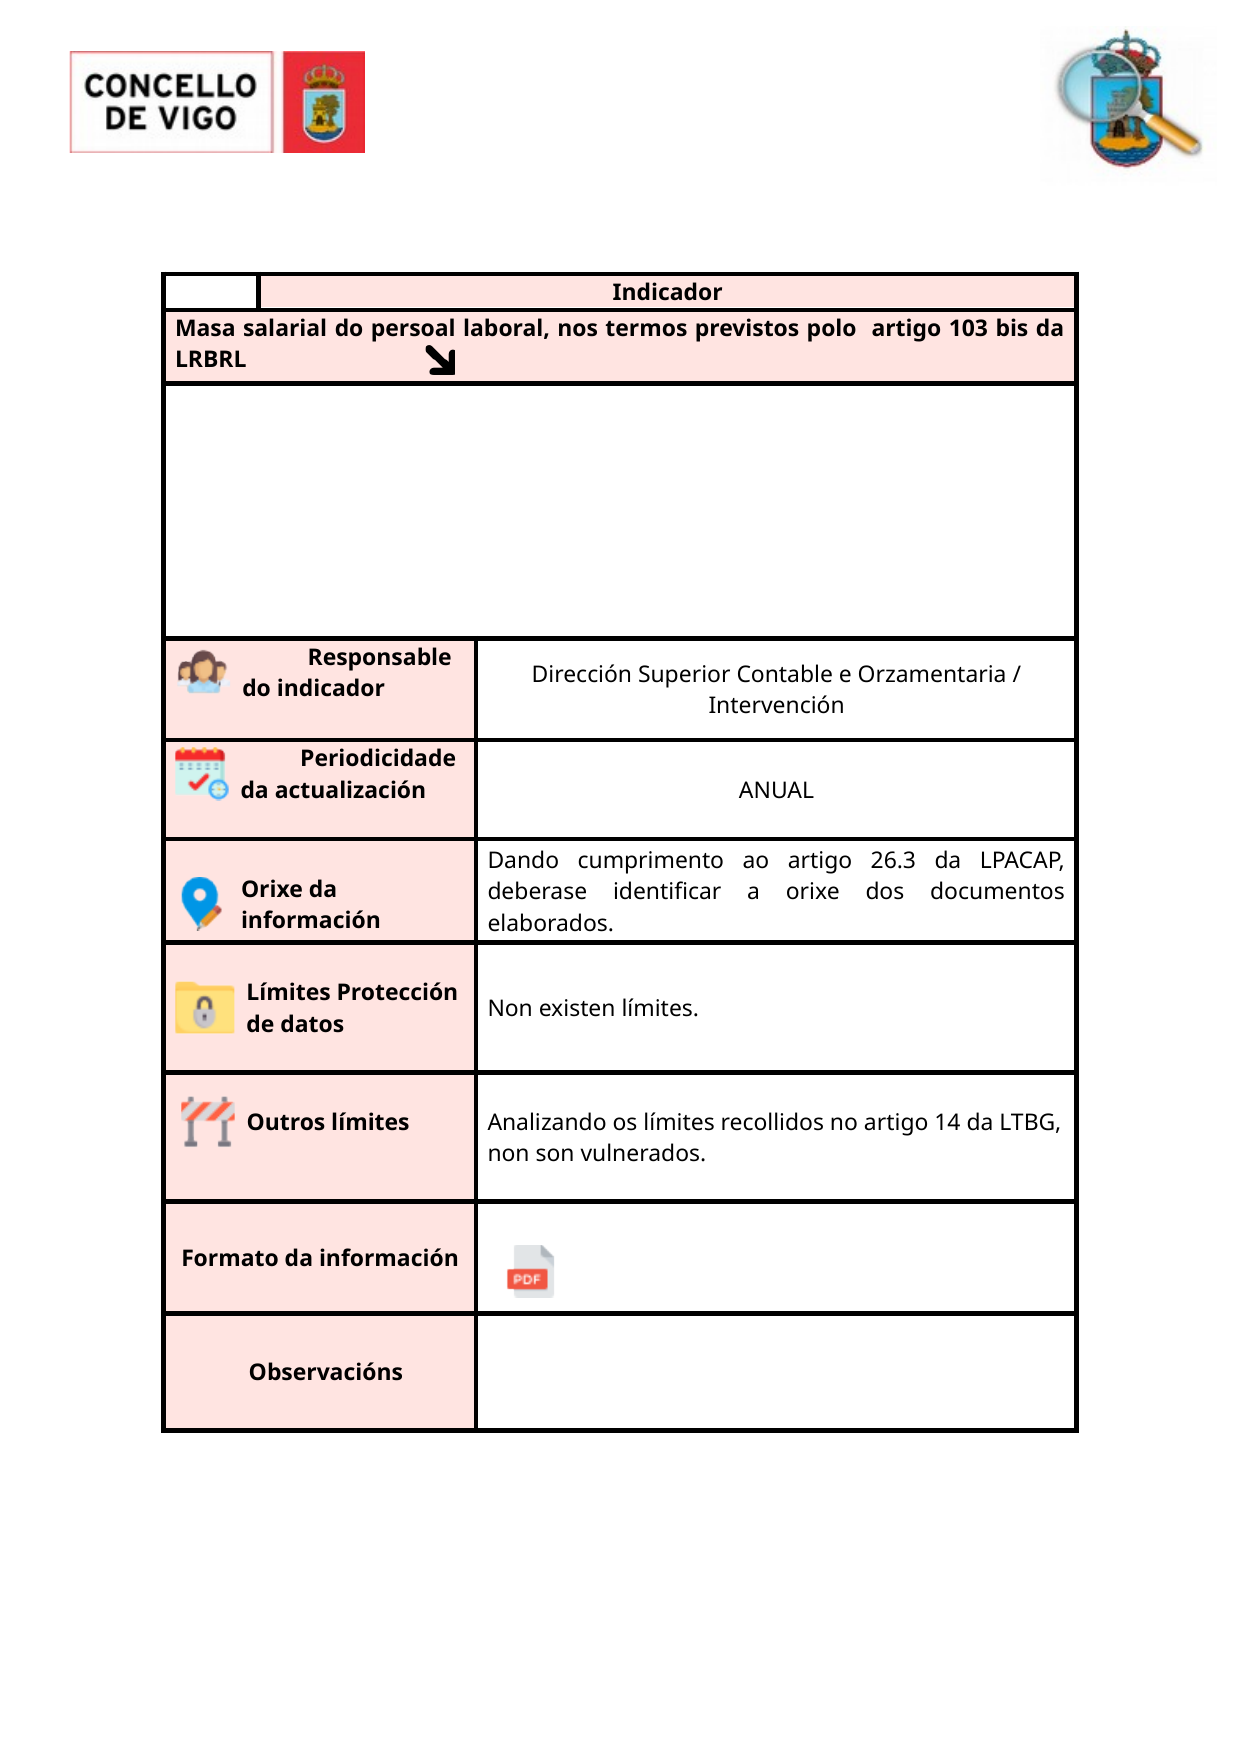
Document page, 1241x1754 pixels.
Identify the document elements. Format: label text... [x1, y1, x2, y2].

table_cell ANUAL [478, 742, 1074, 837]
table_cell Orixe da información [166, 841, 474, 940]
table_header Indicador [261, 276, 1074, 307]
picture [181, 1095, 235, 1149]
table_cell Dirección Superior Contable e Orzamentaria / Intervención [478, 641, 1074, 738]
picture [177, 645, 231, 699]
table_cell Límites Protección de datos [166, 945, 474, 1070]
table_cell Masa salarial do persoal laboral, nos termos previstos polo artigo 103 bis da LRBRL [166, 312, 1074, 381]
picture [1040, 26, 1218, 186]
table_cell Analizando os límites recollidos no artigo 14 da LTBG, non son vulnerados. [478, 1075, 1074, 1199]
table_cell Formato da información [166, 1204, 474, 1311]
picture [175, 978, 235, 1038]
table_cell Dando cumprimento ao artigo 26.3 da LPACAP, deberase identificar a orixe dos documentos elaborados. [478, 841, 1074, 940]
picture [504, 1245, 558, 1298]
table_cell Responsable do indicador [166, 641, 474, 738]
picture [69, 51, 365, 153]
table_cell Non existen límites. [478, 945, 1074, 1070]
table_cell Outros límites [166, 1075, 474, 1199]
table_cell [478, 1204, 1074, 1311]
picture [175, 747, 229, 801]
table_cell Periodicidade da actualización [166, 742, 474, 837]
picture [193, 889, 207, 901]
table_header [166, 276, 256, 307]
picture [425, 345, 455, 375]
table_cell [166, 386, 1074, 636]
table_cell [478, 1316, 1074, 1428]
picture [175, 877, 229, 931]
table_cell Observacións [166, 1316, 474, 1428]
